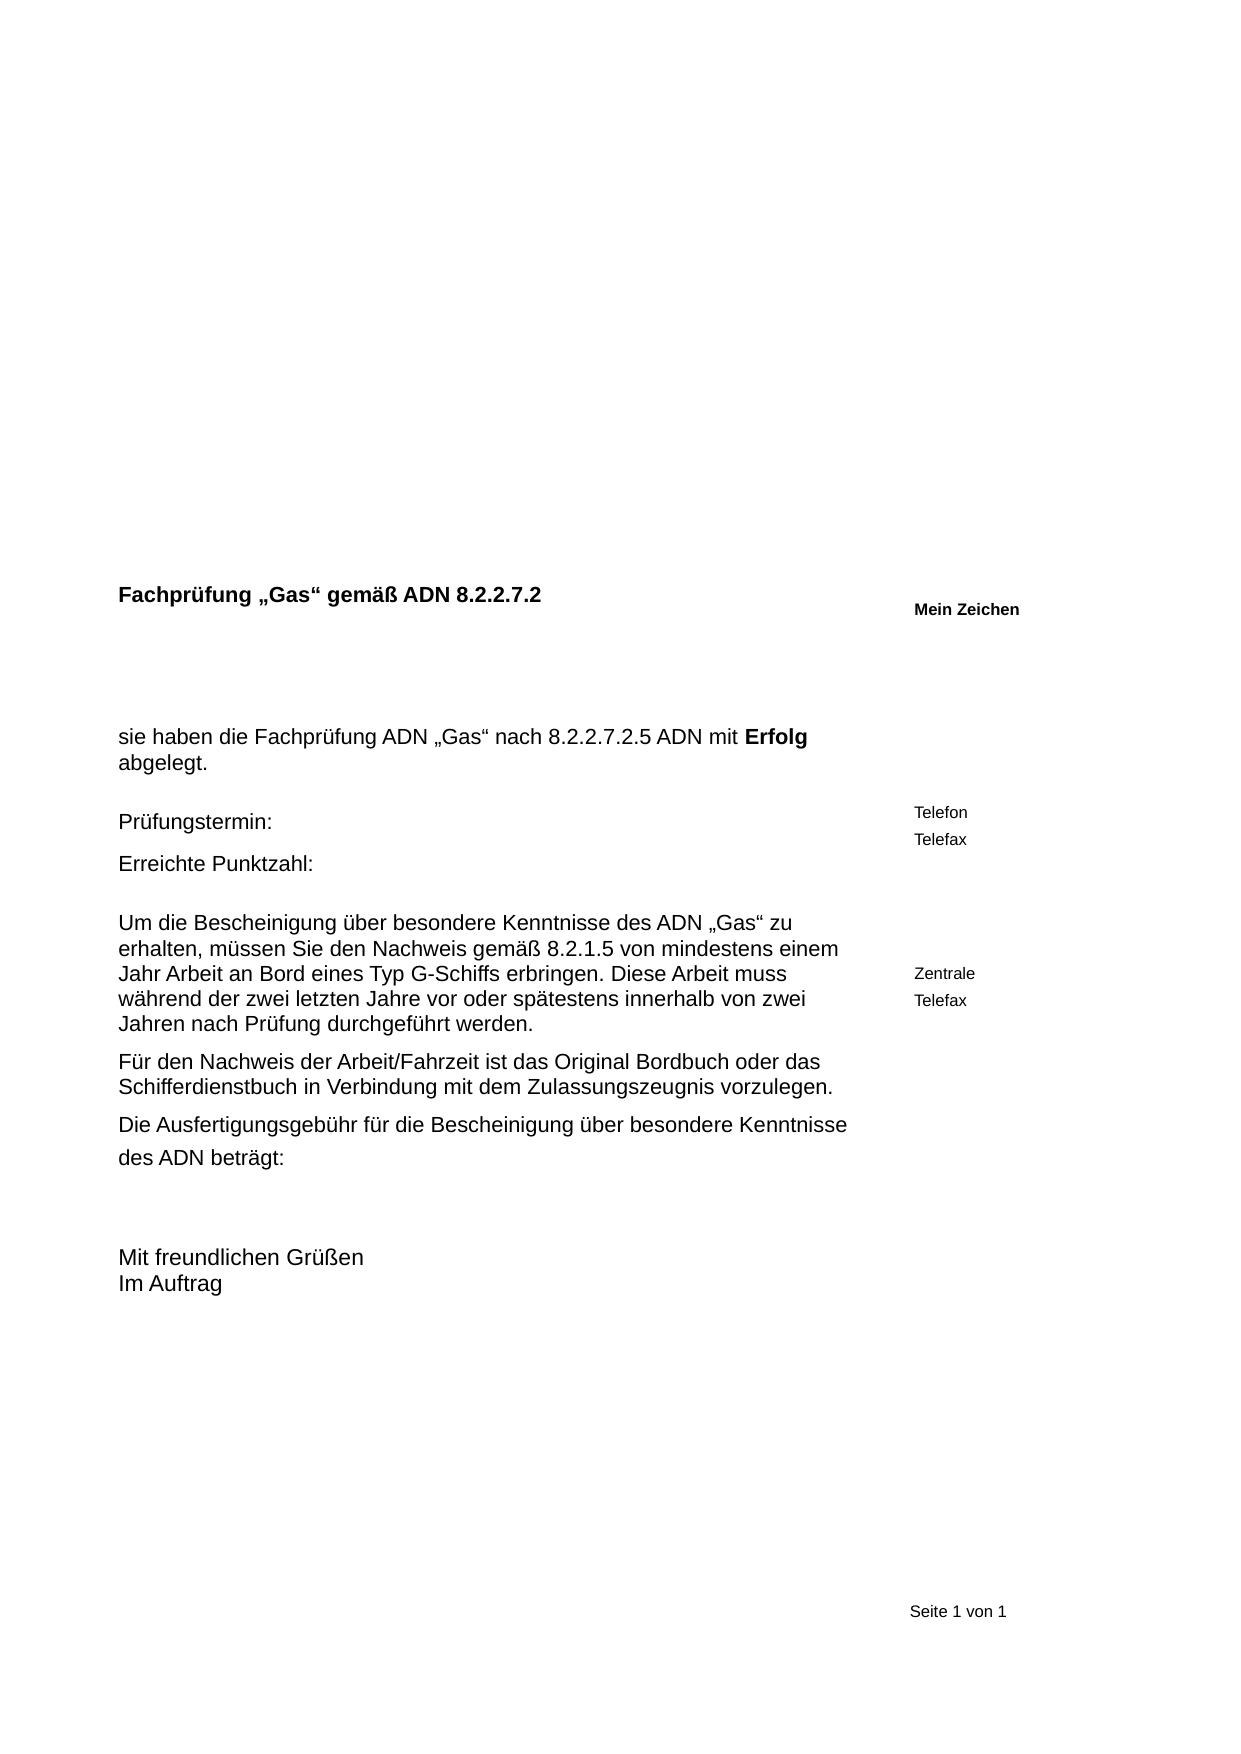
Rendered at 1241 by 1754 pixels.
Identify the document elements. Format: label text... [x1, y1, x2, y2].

text Telefon [909, 799, 983, 826]
text Seite 1 von 1 [909, 1602, 1175, 1621]
text Die Ausfertigungsgebühr für die Bescheinigung über besondere Kenntnisse des ADN beträgt: [118, 1112, 862, 1178]
text Mein Zeichen [909, 597, 1175, 618]
text Im Auftrag [118, 1270, 862, 1296]
text Erreichte Punktzahl: [118, 842, 314, 884]
text Um die Bescheinigung über besondere Kenntnisse des ADN „Gas“ zu erhalten, müssen Sie den Nachweis gemäß 8.2.1.5 von mindestens einem Jahr Arbeit an Bord eines Typ G-Schiffs erbringen. Diese Arbeit muss während der zwei letzten Jahre vor oder spätestens innerhalb von zwei Jahren nach Prüfung durchgeführt werden. [118, 910, 862, 1036]
text [834, 801, 862, 842]
text sie haben die Fachprüfung ADN „Gas“ nach 8.2.2.7.2.5 ADN mit Erfolg abgelegt. [118, 724, 862, 775]
text Fachprüfung „Gas“ gemäß ADN 8.2.2.7.2 [118, 582, 862, 607]
text [816, 842, 862, 884]
text Für den Nachweis der Arbeit/Fahrzeit ist das Original Bordbuch oder das Schifferdienstbuch in Verbindung mit dem Zulassungszeugnis vorzulegen. [118, 1049, 862, 1099]
text Mit freundlichen Grüßen [118, 1244, 862, 1270]
text Prüfungstermin: [118, 801, 273, 842]
text Telefax [909, 987, 983, 1014]
text Zentrale [909, 960, 983, 987]
text Telefax [909, 826, 983, 853]
